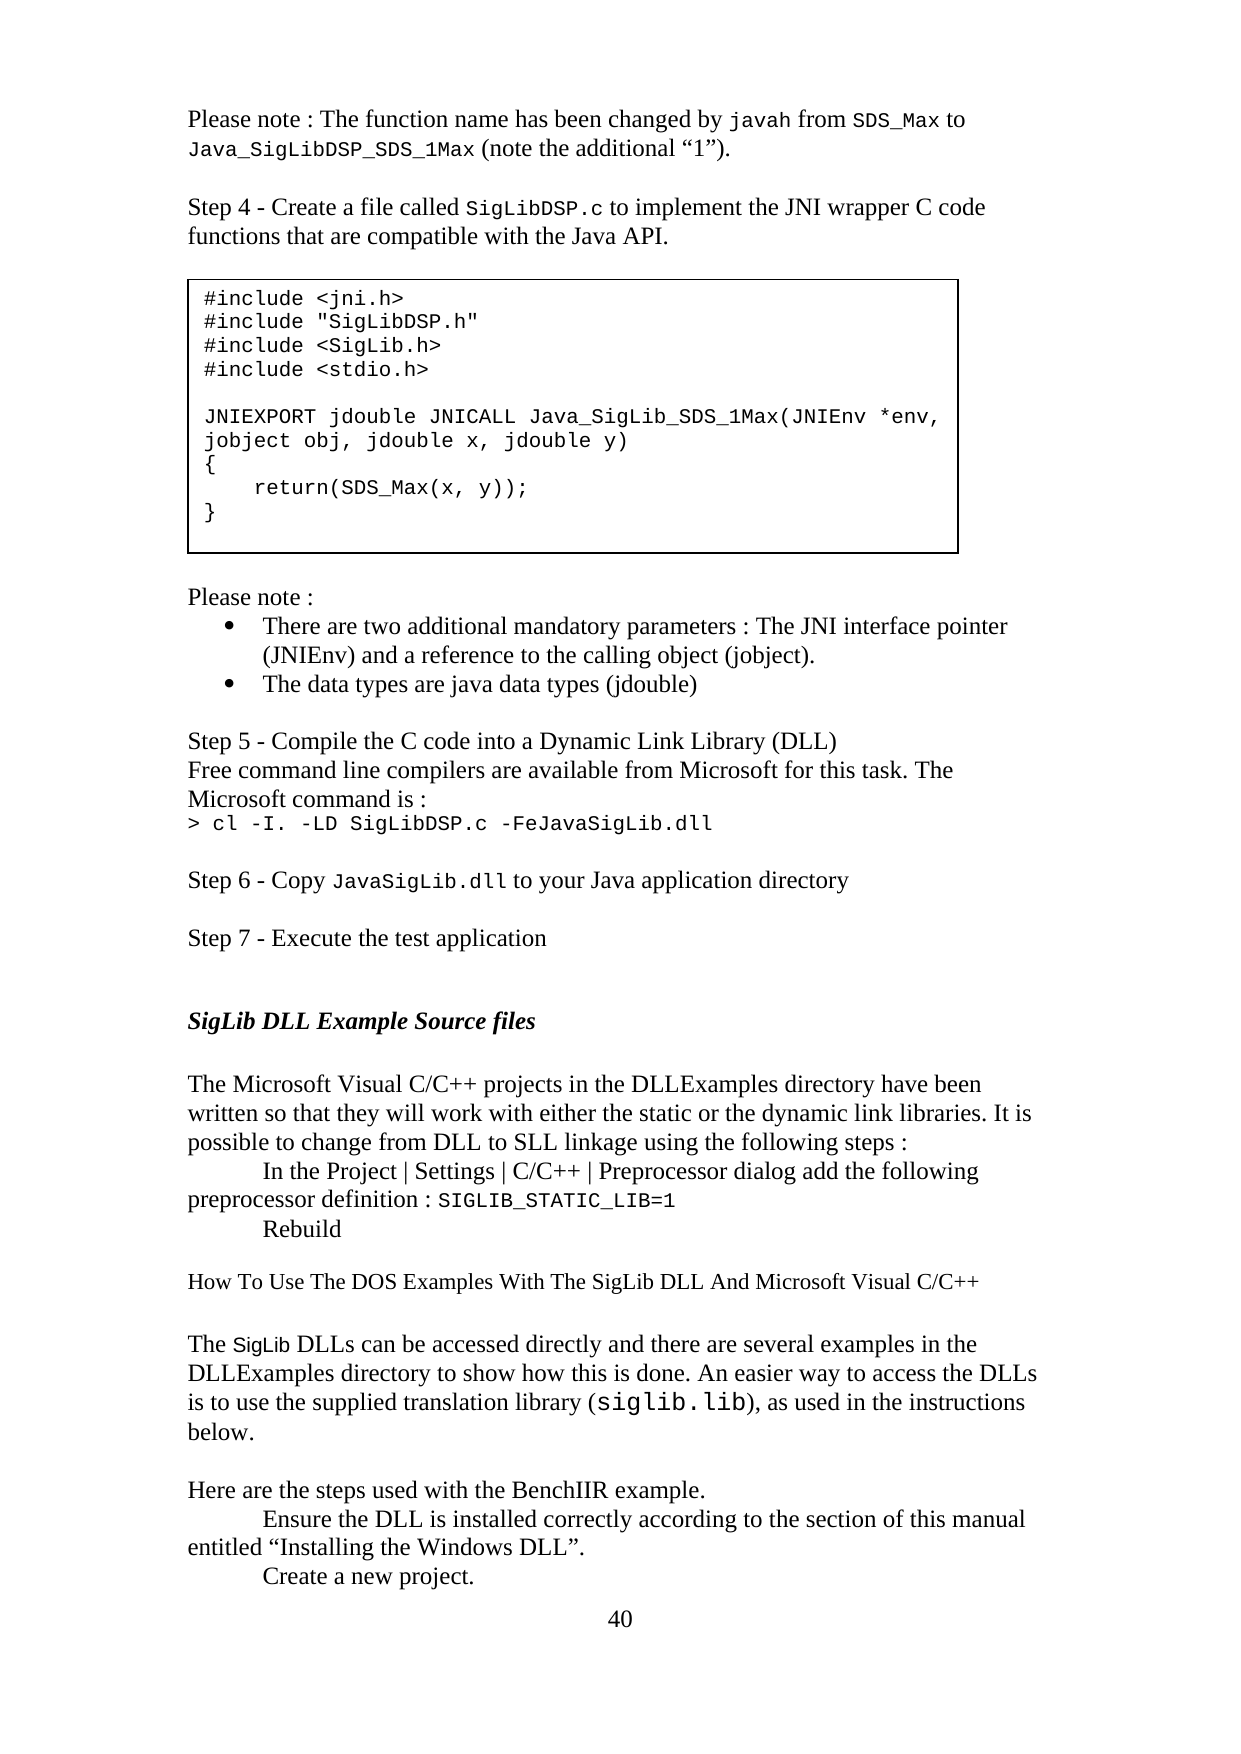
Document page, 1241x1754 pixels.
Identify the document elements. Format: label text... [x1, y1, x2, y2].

text #include <stdio.h> [204, 359, 942, 382]
text { [204, 453, 942, 477]
text Step 7 - Execute the test application [187, 923, 1053, 952]
text Step 6 - Copy JavaSigLib.dll to your Java application directory [187, 865, 1053, 894]
text #include <SigLib.h> [204, 335, 942, 359]
list The data types are java data types (jdouble) [225, 669, 1053, 697]
subtitle How To Use The DOS Examples With The SigLib DLL And Microsoft Visual C/C++ [187, 1268, 1053, 1294]
text Free command line compilers are available from Microsoft for this task. The Microsoft command is : [187, 755, 1053, 812]
text Please note : The function name has been changed by javah from SDS_Max to Java_SigLibDSP_SDS_1Max (note the additional “1”). [187, 104, 1053, 163]
subtitle SigLib DLL Example Source files [187, 1006, 1053, 1034]
text #include "SigLibDSP.h" [204, 311, 942, 335]
text Rebuild [187, 1214, 1053, 1243]
text Step 5 - Compile the C code into a Dynamic Link Library (DLL) [187, 726, 1053, 755]
text #include <jni.h> [204, 288, 942, 311]
text > cl -I. -LD SigLibDSP.c -FeJavaSigLib.dll [187, 812, 1053, 836]
text The Microsoft Visual C/C++ projects in the DLLExamples directory have been written so that they will work with either the static or the dynamic link libraries. It is possible to change from DLL to SLL linkage using the following steps : [187, 1069, 1053, 1156]
text Please note : [187, 582, 1053, 611]
text In the Project | Settings | C/C++ | Preprocessor dialog add the following preprocessor definition : SIGLIB_STATIC_LIB=1 [187, 1156, 1053, 1214]
text } [204, 501, 942, 524]
text Create a new project. [187, 1561, 1053, 1590]
text JNIEXPORT jdouble JNICALL Java_SigLib_SDS_1Max(JNIEnv *env, jobject obj, jdouble x, jdouble y) [204, 406, 942, 453]
list There are two additional mandatory parameters : The JNI interface pointer (JNIEnv) and a reference to the calling object (jobject). [225, 611, 1053, 669]
text Here are the steps used with the BenchIIR example. [187, 1475, 1053, 1504]
text return(SDS_Max(x, y)); [204, 477, 942, 501]
text Ensure the DLL is installed correctly according to the section of this manual entitled “Installing the Windows DLL”. [187, 1504, 1053, 1561]
text The SigLib DLLs can be accessed directly and there are several examples in the DLLExamples directory to show how this is done. An easier way to access the DLLs is to use the supplied translation library (siglib.lib), as used in the instructions below. [187, 1329, 1053, 1446]
text Step 4 - Create a file called SigLibDSP.c to implement the JNI wrapper C code functions that are compatible with the Java API. [187, 192, 1053, 250]
